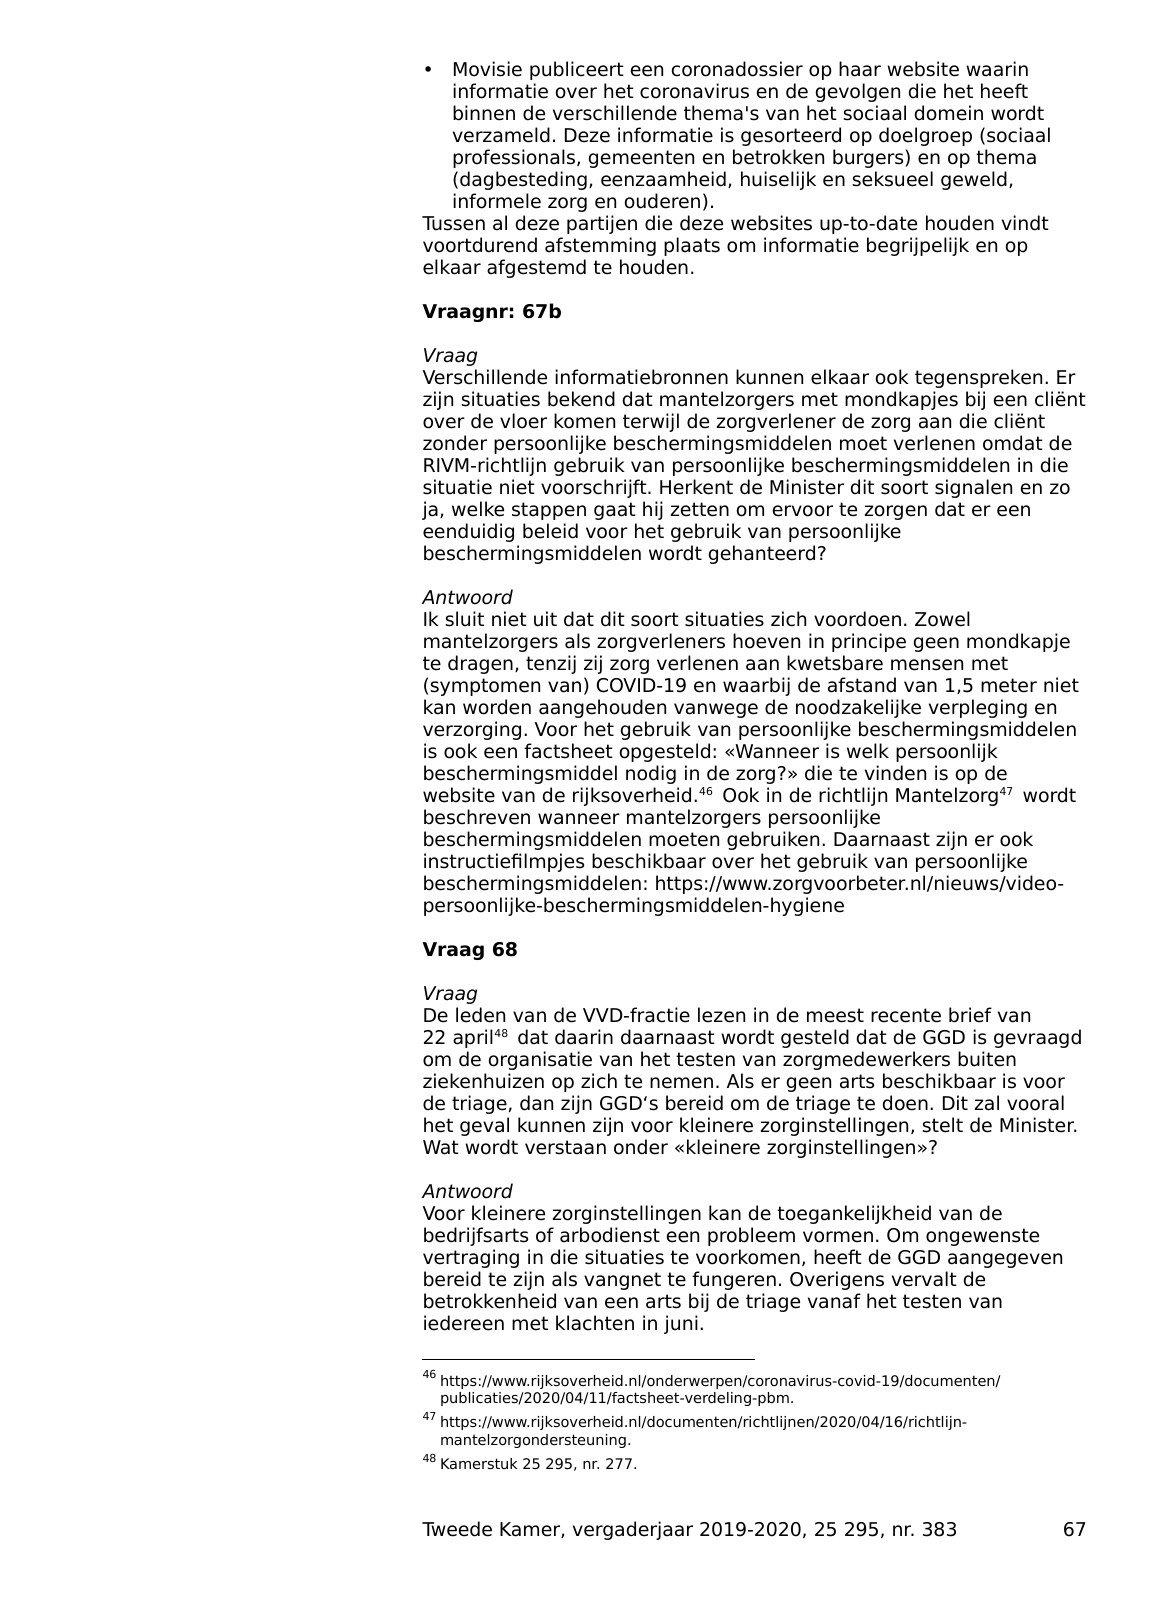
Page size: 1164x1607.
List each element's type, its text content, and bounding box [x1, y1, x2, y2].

text Verschillende informatiebronnen kunnen elkaar ook tegenspreken. Er zijn situaties bekend dat mantelzorgers met mondkapjes bij een cliënt over de vloer komen terwijl de zorgverlener de zorg aan die cliënt zonder persoonlijke beschermingsmiddelen moet verlenen omdat de RIVM-richtlijn gebruik van persoonlijke beschermingsmiddelen in die situatie niet voorschrijft. Herkent de Minister dit soort signalen en zo ja, welke stappen gaat hij zetten om ervoor te zorgen dat er een eenduidig beleid voor het gebruik van persoonlijke beschermingsmiddelen wordt gehanteerd? [422, 367, 1087, 565]
text • Movisie publiceert een coronadossier op haar website waarin informatie over het coronavirus en de gevolgen die het heeft binnen de verschillende thema's van het sociaal domein wordt verzameld. Deze informatie is gesorteerd op doelgroep (sociaal professionals, gemeenten en betrokken burgers) en op thema (dagbesteding, eenzaamheid, huiselijk en seksueel geweld, informele zorg en ouderen). [422, 59, 1087, 213]
subtitle Vraag [422, 983, 1087, 1005]
subtitle Antwoord [422, 1181, 1087, 1203]
text https://www.rijksoverheid.nl/documenten/richtlijnen/2020/04/16/richtlijn-mantelzorgondersteuning. [422, 1410, 1087, 1449]
subtitle Vraag [422, 345, 1087, 367]
text De leden van de VVD-fractie lezen in de meest recente brief van 22 april dat daarin daarnaast wordt gesteld dat de GGD is gevraagd om de organisatie van het testen van zorgmedewerkers buiten ziekenhuizen op zich te nemen. Als er geen arts beschikbaar is voor de triage, dan zijn GGD‘s bereid om de triage te doen. Dit zal vooral het geval kunnen zijn voor kleinere zorginstellingen, stelt de Minister. Wat wordt verstaan onder «kleinere zorginstellingen»? [422, 1005, 1087, 1159]
subtitle Antwoord [422, 587, 1087, 609]
text Voor kleinere zorginstellingen kan de toegankelijkheid van de bedrijfsarts of arbodienst een probleem vormen. Om ongewenste vertraging in die situaties te voorkomen, heeft de GGD aangegeven bereid te zijn als vangnet te fungeren. Overigens vervalt de betrokkenheid van een arts bij de triage vanaf het testen van iedereen met klachten in juni. [422, 1203, 1087, 1335]
text https://www.rijksoverheid.nl/onderwerpen/coronavirus-covid-19/documenten/publicaties/2020/04/11/factsheet-verdeling-pbm. [422, 1368, 1087, 1407]
text Tussen al deze partijen die deze websites up-to-date houden vindt voortdurend afstemming plaats om informatie begrijpelijk en op elkaar afgestemd te houden. [422, 213, 1087, 279]
text Ik sluit niet uit dat dit soort situaties zich voordoen. Zowel mantelzorgers als zorgverleners hoeven in principe geen mondkapje te dragen, tenzij zij zorg verlenen aan kwetsbare mensen met (symptomen van) COVID-19 en waarbij de afstand van 1,5 meter niet kan worden aangehouden vanwege de noodzakelijke verpleging en verzorging. Voor het gebruik van persoonlijke beschermingsmiddelen is ook een factsheet opgesteld: «Wanneer is welk persoonlijk beschermingsmiddel nodig in de zorg?» die te vinden is op de website van de rijksoverheid. Ook in de richtlijn Mantelzorg wordt beschreven wanneer mantelzorgers persoonlijke beschermingsmiddelen moeten gebruiken. Daarnaast zijn er ook instructiefilmpjes beschikbaar over het gebruik van persoonlijke beschermingsmiddelen: https://www.zorgvoorbeter.nl/nieuws/video-persoonlijke-beschermingsmiddelen-hygiene [422, 609, 1087, 917]
subtitle Vraag 68 [422, 939, 1087, 961]
subtitle Vraagnr: 67b [422, 301, 1087, 323]
text Kamerstuk 25 295, nr. 277. [422, 1452, 1087, 1474]
